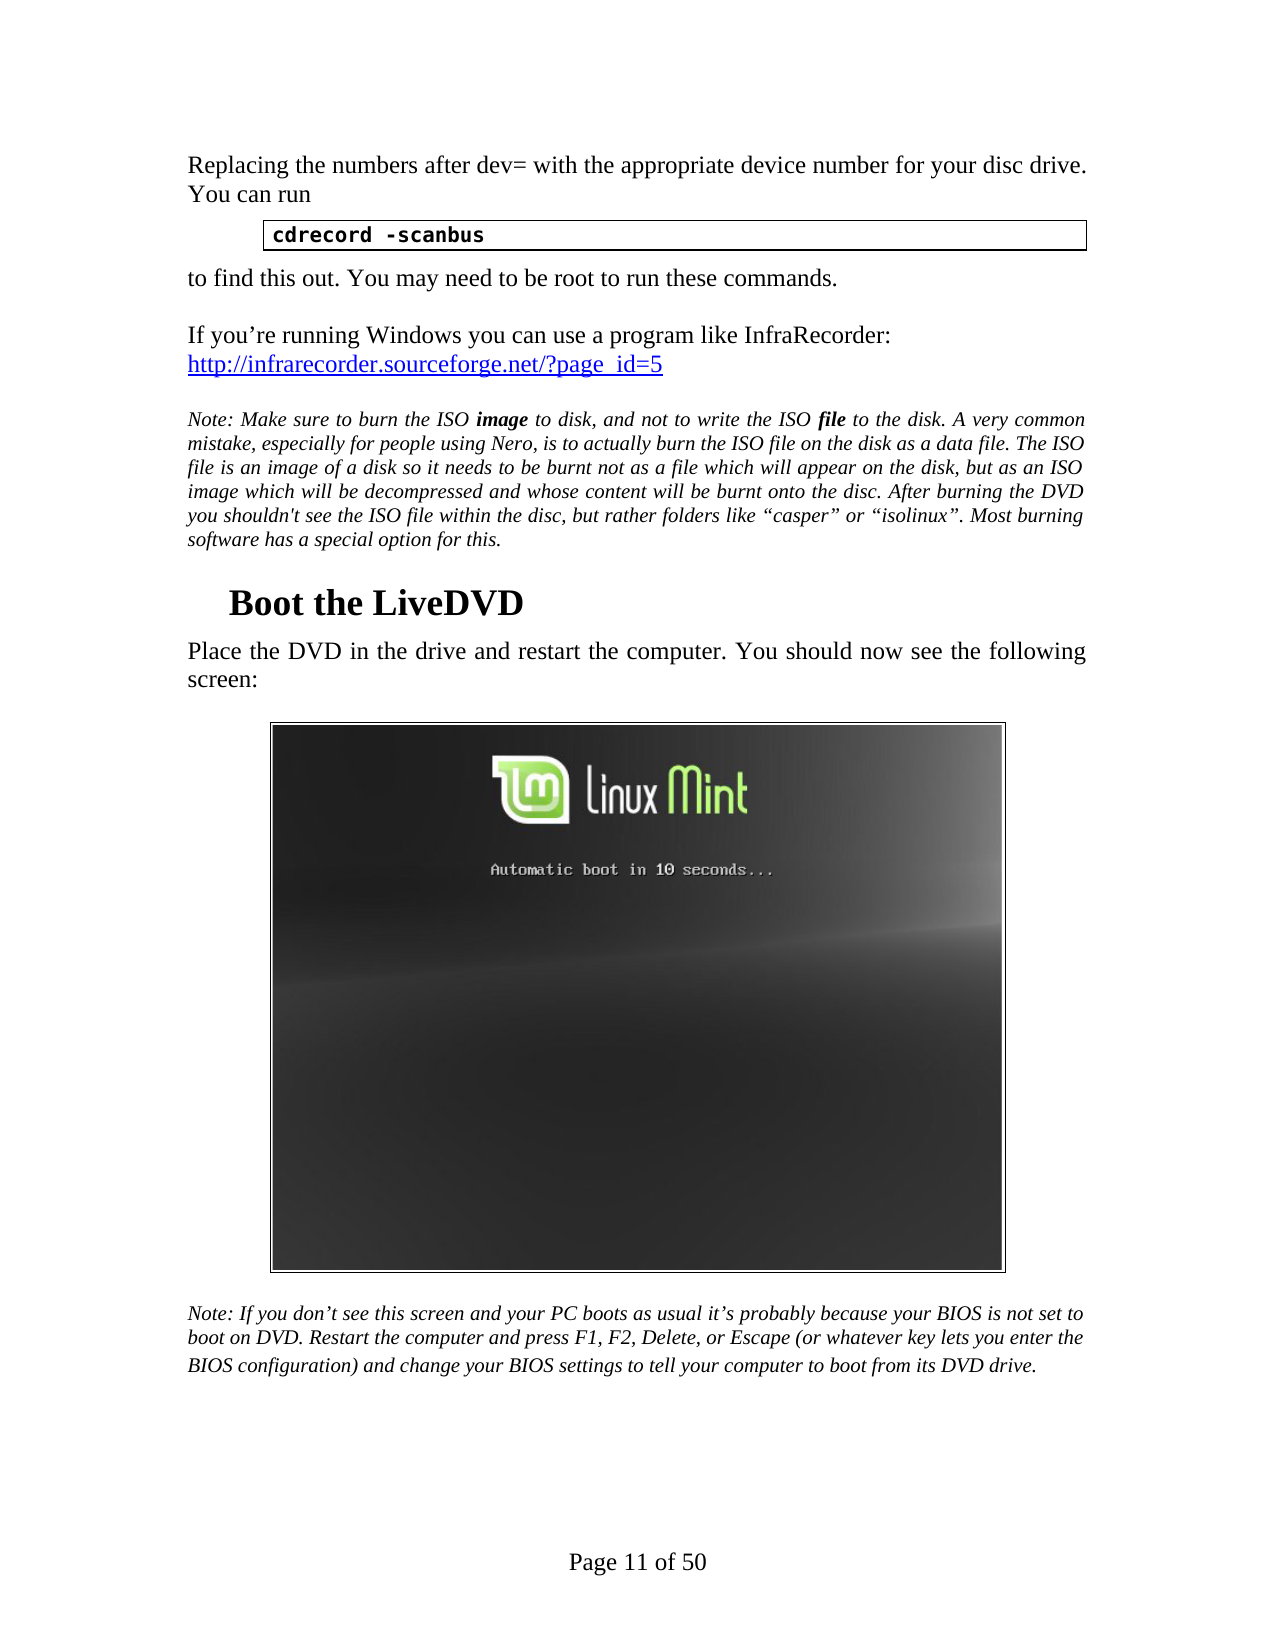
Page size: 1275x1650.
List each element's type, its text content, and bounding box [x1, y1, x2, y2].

text If you’re running Windows you can use a program like InfraRecorder: [187, 321, 1087, 349]
text cdrecord -scanbus [264, 221, 1086, 249]
text Note: Make sure to burn the ISO image to disk, and not to write the ISO file to the disk. A very common mistake, especially for people using Nero, is to actually burn the ISO file on the disk as a data file. The ISO file is an image of a disk so it needs to be burnt not as a file which will appear on the disk, but as an ISO image which will be decompressed and whose content will be burnt onto the disc. After burning the DVD you shouldn't see the ISO file within the disc, but rather folders like “casper” or “isolinux”. Most burning software has a special option for this. [187, 407, 1087, 551]
subtitle Boot the LiveDVD [187, 580, 1087, 623]
picture [272, 725, 1003, 1270]
text http://infrarecorder.sourceforge.net/?page_id=5 [187, 349, 1087, 378]
text Place the DVD in the drive and restart the computer. You should now see the following screen: [187, 636, 1087, 693]
text to find this out. You may need to be root to run these commands. [187, 263, 1087, 292]
text Replacing the numbers after dev= with the appropriate device number for your disc drive. You can run [187, 150, 1087, 207]
